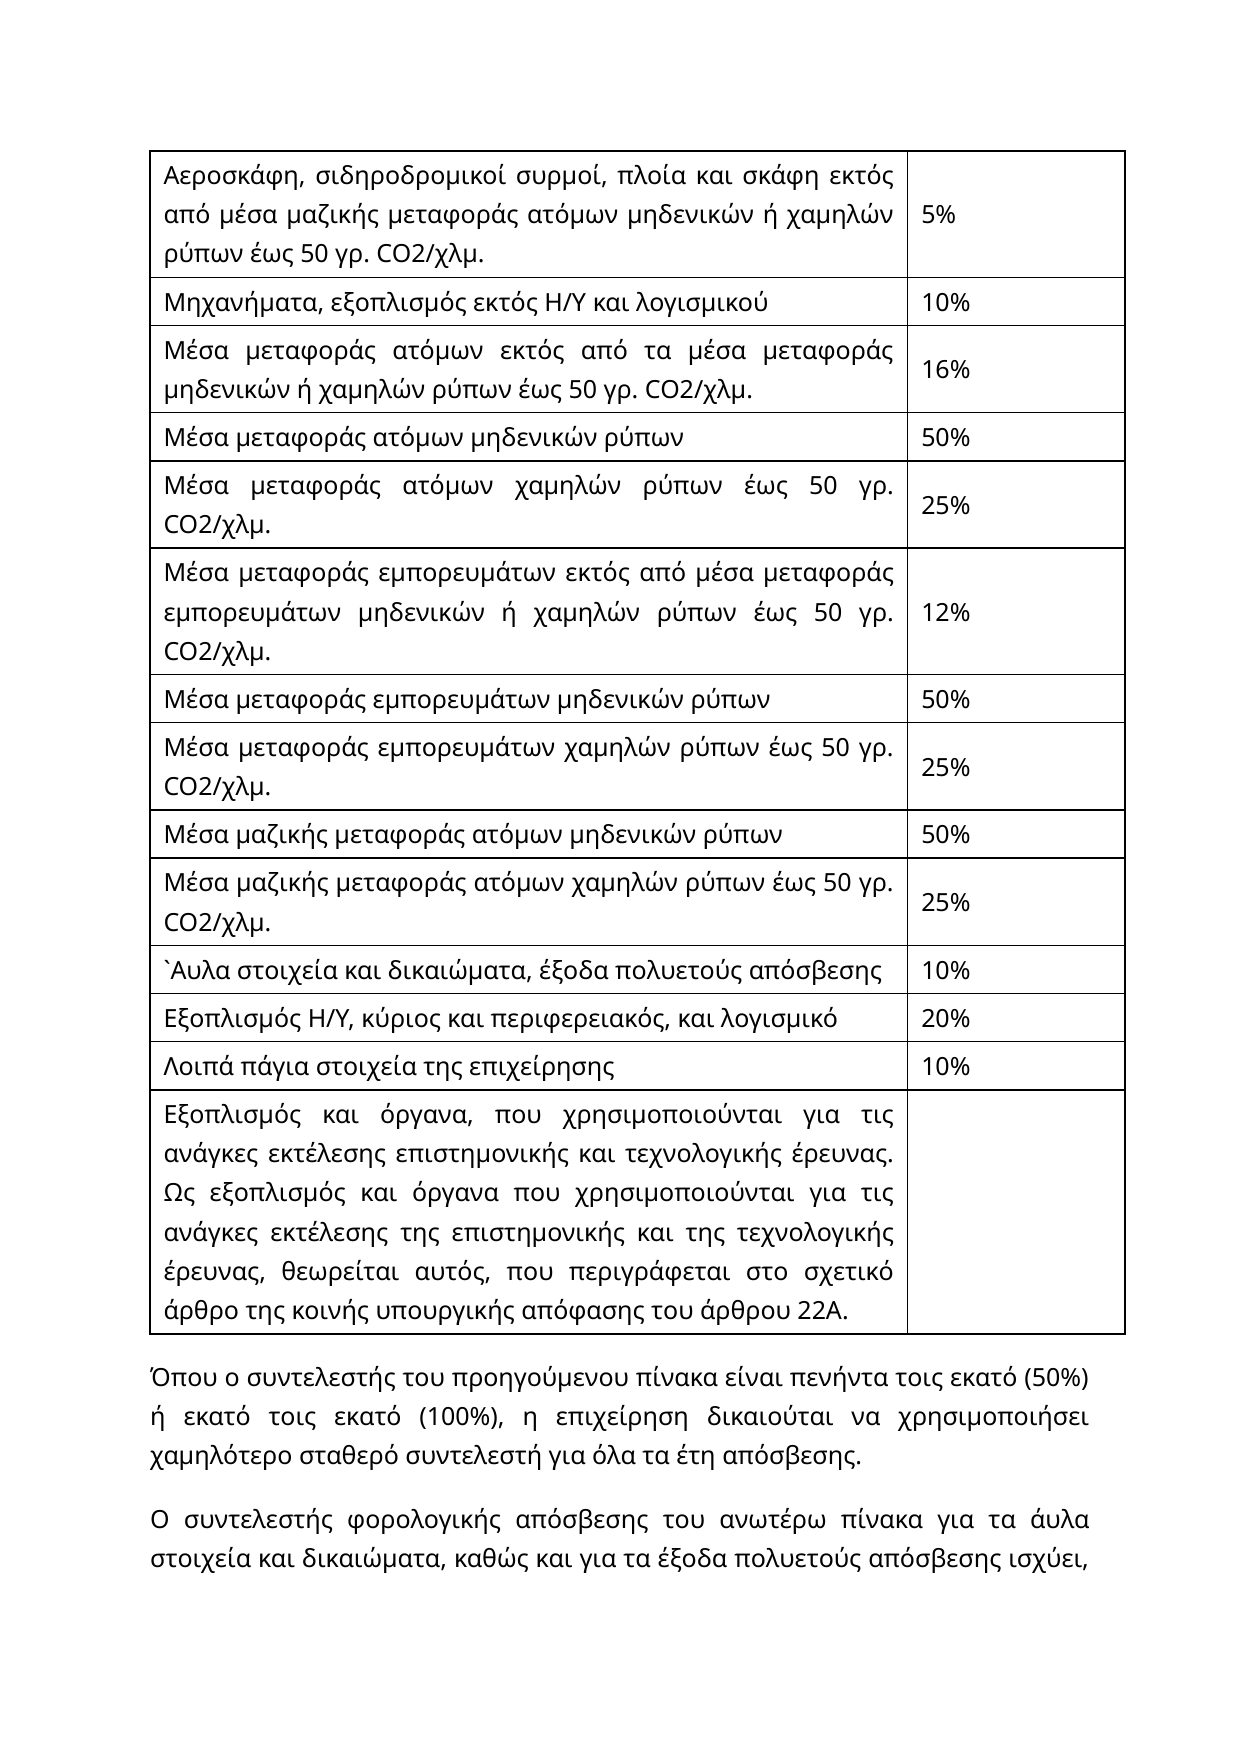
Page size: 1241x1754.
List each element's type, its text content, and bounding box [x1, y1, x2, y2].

table_cell Μέσα μαζικής μεταφοράς ατόμων χαμηλών ρύπων έως 50 γρ. CO2/χλμ. [151, 859, 907, 944]
table_cell Αεροσκάφη, σιδηροδρομικοί συρμοί, πλοία και σκάφη εκτός από μέσα μαζικής μεταφοράς ατόμων μηδενικών ή χαμηλών ρύπων έως 50 γρ. CO2/χλμ. [151, 152, 907, 276]
table_cell Μέσα μεταφοράς εμπορευμάτων εκτός από μέσα μεταφοράς εμπορευμάτων μηδενικών ή χαμηλών ρύπων έως 50 γρ. CO2/χλμ. [151, 549, 907, 674]
table_cell Εξοπλισμός Η/Υ, κύριος και περιφερειακός, και λογισμικό [151, 994, 907, 1041]
table_cell 10% [908, 1042, 1124, 1089]
table_cell Μέσα μεταφοράς εμπορευμάτων μηδενικών ρύπων [151, 675, 907, 722]
table_cell Μέσα μεταφοράς ατόμων εκτός από τα μέσα μεταφοράς μηδενικών ή χαμηλών ρύπων έως 50 γρ. CO2/χλμ. [151, 326, 907, 412]
table_cell [908, 1091, 1124, 1333]
table_cell 25% [908, 462, 1124, 547]
table_cell 20% [908, 994, 1124, 1041]
text Ο συντελεστής φορολογικής απόσβεσης του ανωτέρω πίνακα για τα άυλα στοιχεία και δικαιώματα, καθώς και για τα έξοδα πολυετούς απόσβεσης ισχύει, [150, 1502, 1090, 1575]
table_cell Λοιπά πάγια στοιχεία της επιχείρησης [151, 1042, 907, 1089]
table_cell 50% [908, 413, 1124, 460]
table_cell `Αυλα στοιχεία και δικαιώματα, έξοδα πολυετούς απόσβεσης [151, 946, 907, 993]
table_cell 50% [908, 675, 1124, 722]
table_cell 12% [908, 549, 1124, 674]
table_cell Εξοπλισμός και όργανα, που χρησιμοποιούνται για τις ανάγκες εκτέλεσης επιστημονικής και τεχνολογικής έρευνας. Ως εξοπλισμός και όργανα που χρησιμοποιούνται για τις ανάγκες εκτέλεσης της επιστημονικής και της τεχνολογικής έρευνας, θεωρείται αυτός, που περιγράφεται στο σχετικό άρθρο της κοινής υπουργικής απόφασης του άρθρου 22Α. [151, 1091, 907, 1333]
table_cell 5% [908, 152, 1124, 276]
table_cell 10% [908, 278, 1124, 324]
table_cell 16% [908, 326, 1124, 412]
table_cell Μέσα μεταφοράς ατόμων χαμηλών ρύπων έως 50 γρ. CO2/χλμ. [151, 462, 907, 547]
table_cell Μηχανήματα, εξοπλισμός εκτός Η/Υ και λογισμικού [151, 278, 907, 324]
table_cell 25% [908, 859, 1124, 944]
table_cell 50% [908, 811, 1124, 857]
table_cell Μέσα μεταφοράς ατόμων μηδενικών ρύπων [151, 413, 907, 460]
table_cell Μέσα μαζικής μεταφοράς ατόμων μηδενικών ρύπων [151, 811, 907, 857]
text Όπου ο συντελεστής του προηγούμενου πίνακα είναι πενήντα τοις εκατό (50%) ή εκατό τοις εκατό (100%), η επιχείρηση δικαιούται να χρησιμοποιήσει χαμηλότερο σταθερό συντελεστή για όλα τα έτη απόσβεσης. [150, 1359, 1090, 1472]
table_cell 10% [908, 946, 1124, 993]
table_cell 25% [908, 723, 1124, 809]
table_cell Μέσα μεταφοράς εμπορευμάτων χαμηλών ρύπων έως 50 γρ. CO2/χλμ. [151, 723, 907, 809]
